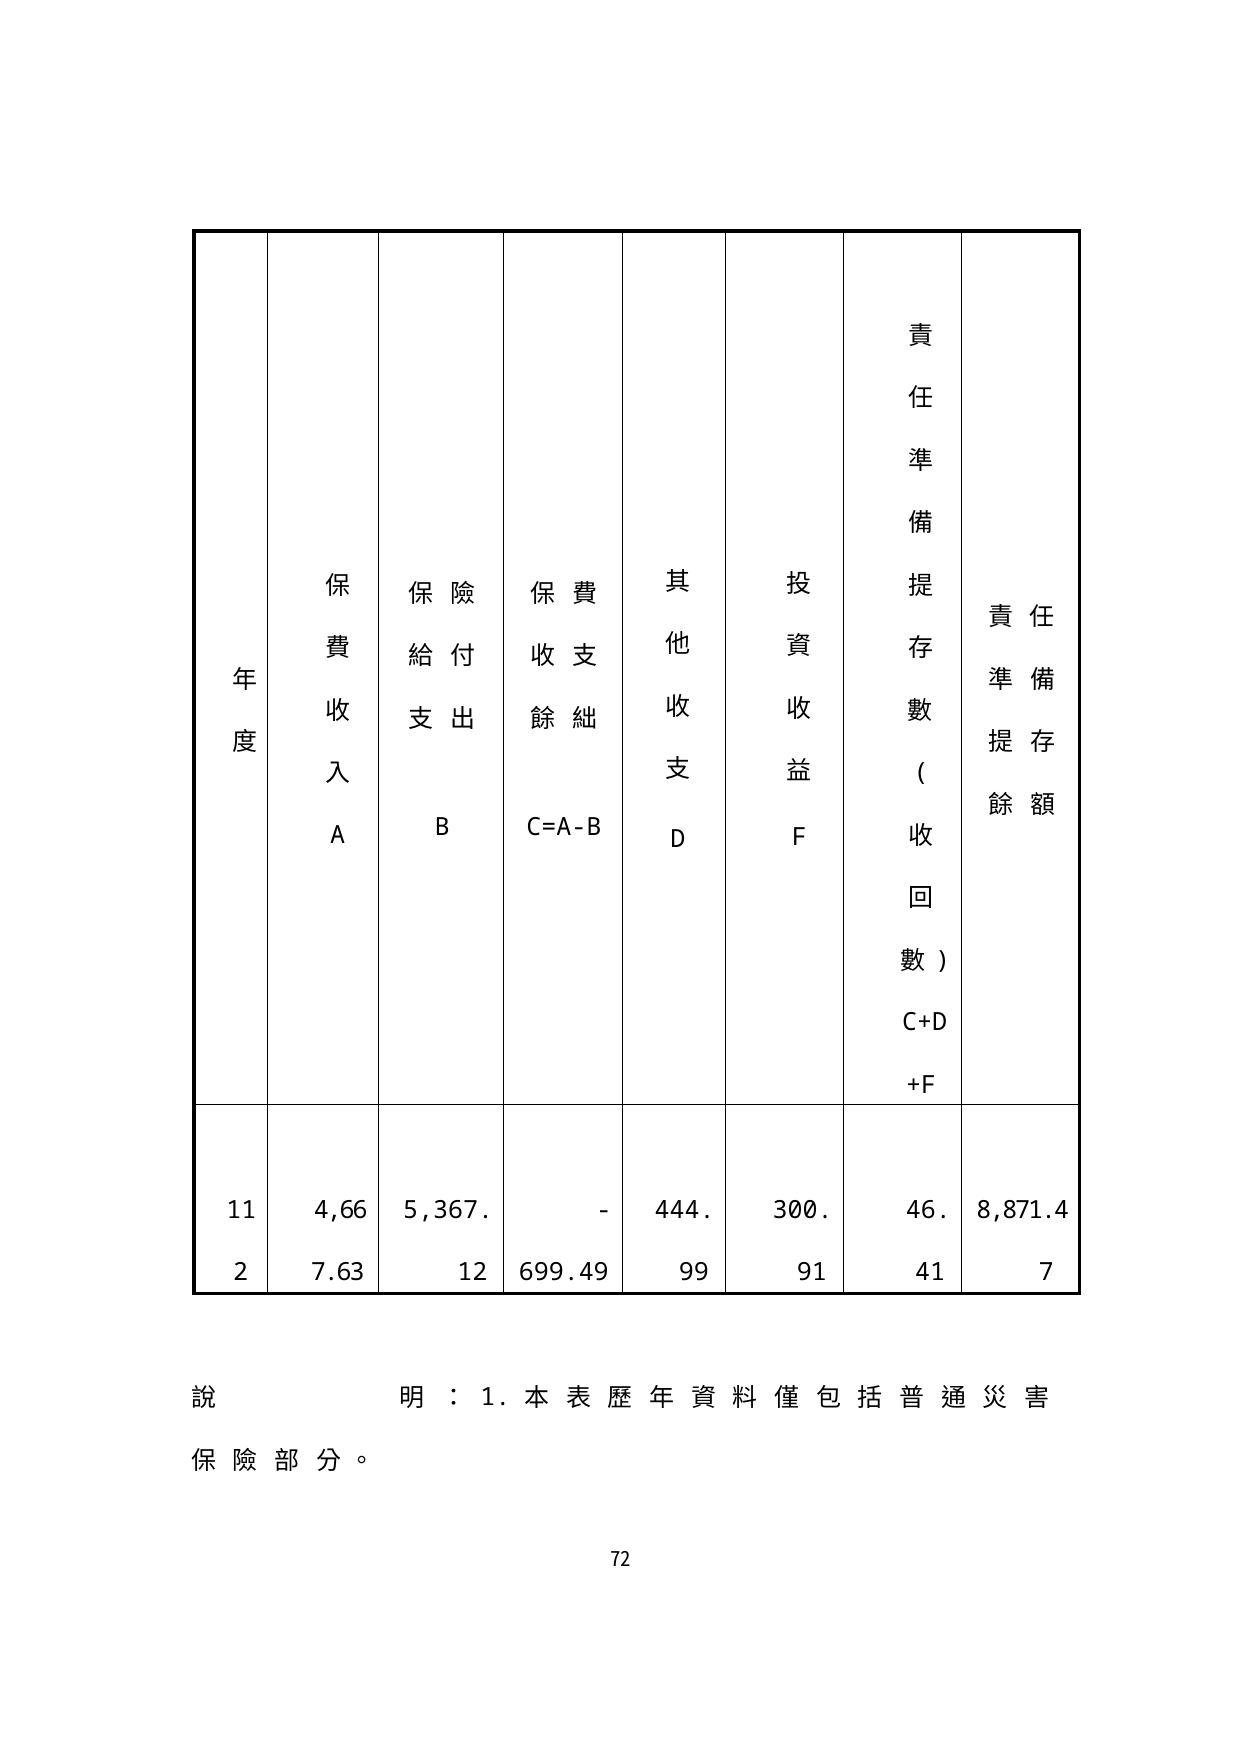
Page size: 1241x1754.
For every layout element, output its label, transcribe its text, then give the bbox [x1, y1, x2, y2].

table_header 投資收益 F [726, 233, 843, 1104]
table_header 保費收支餘絀 C=A-B [504, 233, 622, 1104]
table_header 保險給付支出 B [379, 233, 503, 1104]
table_cell 5,367.12 [379, 1105, 503, 1292]
table_cell 8,871.47 [962, 1105, 1078, 1292]
table_cell 300.91 [726, 1105, 843, 1292]
table_header 年度 [196, 233, 267, 1104]
table_header 責任準備提存數(收回數) C+D+F [844, 233, 961, 1104]
table_cell 4,667.63 [268, 1105, 378, 1292]
table_cell 444.99 [623, 1105, 725, 1292]
text 說 明：1.本表歷年資料僅包括普通災害保險部分。 [183, 1354, 1058, 1479]
table_cell 46.41 [844, 1105, 961, 1292]
table_header 保費收入 A [268, 233, 378, 1104]
table_header 其他收支 D [623, 233, 725, 1104]
table_header 責任準備提存餘額 [962, 233, 1078, 1104]
table_cell 112 [196, 1105, 267, 1292]
table_cell -699.49 [504, 1105, 622, 1292]
